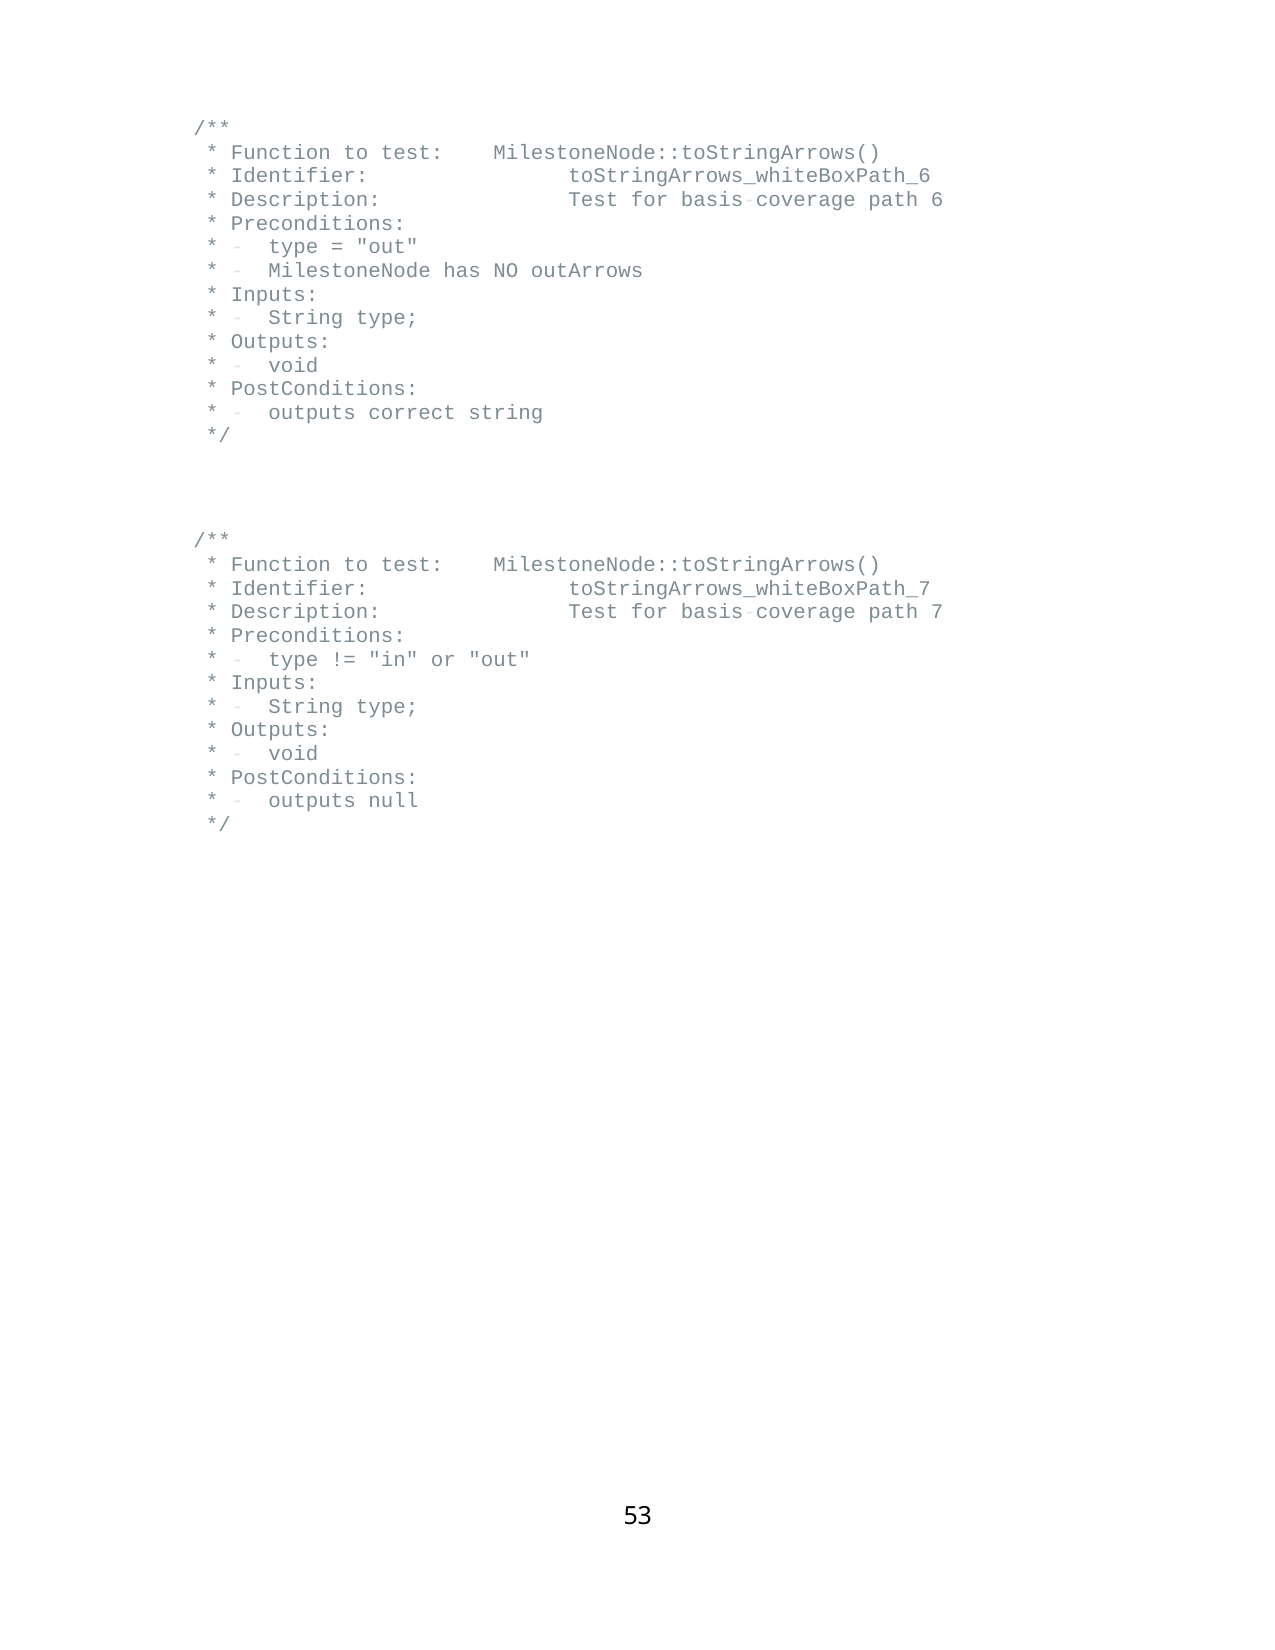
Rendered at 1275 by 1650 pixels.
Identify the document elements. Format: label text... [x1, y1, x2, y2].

text * Identifier: toStringArrows_whiteBoxPath_6 [118, 165, 1157, 189]
text * - outputs null [118, 790, 1157, 814]
text * Outputs: [118, 719, 1157, 743]
text /** [118, 530, 1157, 554]
text * - type != "in" or "out" [118, 648, 1157, 672]
text * Inputs: [118, 284, 1157, 307]
text * - outputs correct string [118, 402, 1157, 426]
text * - MilestoneNode has NO outArrows [118, 260, 1157, 284]
text * Function to test: MilestoneNode::toStringArrows() [118, 554, 1157, 578]
text * Description: Test for basis-coverage path 6 [118, 189, 1157, 213]
text */ [118, 426, 1157, 449]
text * - String type; [118, 307, 1157, 331]
text * Identifier: toStringArrows_whiteBoxPath_7 [118, 578, 1157, 601]
text * Preconditions: [118, 625, 1157, 648]
text /** [118, 118, 1157, 142]
text * Outputs: [118, 331, 1157, 354]
text * PostConditions: [118, 767, 1157, 790]
text * - void [118, 743, 1157, 767]
text * PostConditions: [118, 378, 1157, 402]
text * Description: Test for basis-coverage path 7 [118, 601, 1157, 625]
text * Inputs: [118, 672, 1157, 696]
text * - String type; [118, 696, 1157, 719]
text * Preconditions: [118, 213, 1157, 236]
text * - type = "out" [118, 236, 1157, 260]
text */ [118, 814, 1157, 838]
text * - void [118, 354, 1157, 378]
text * Function to test: MilestoneNode::toStringArrows() [118, 142, 1157, 165]
